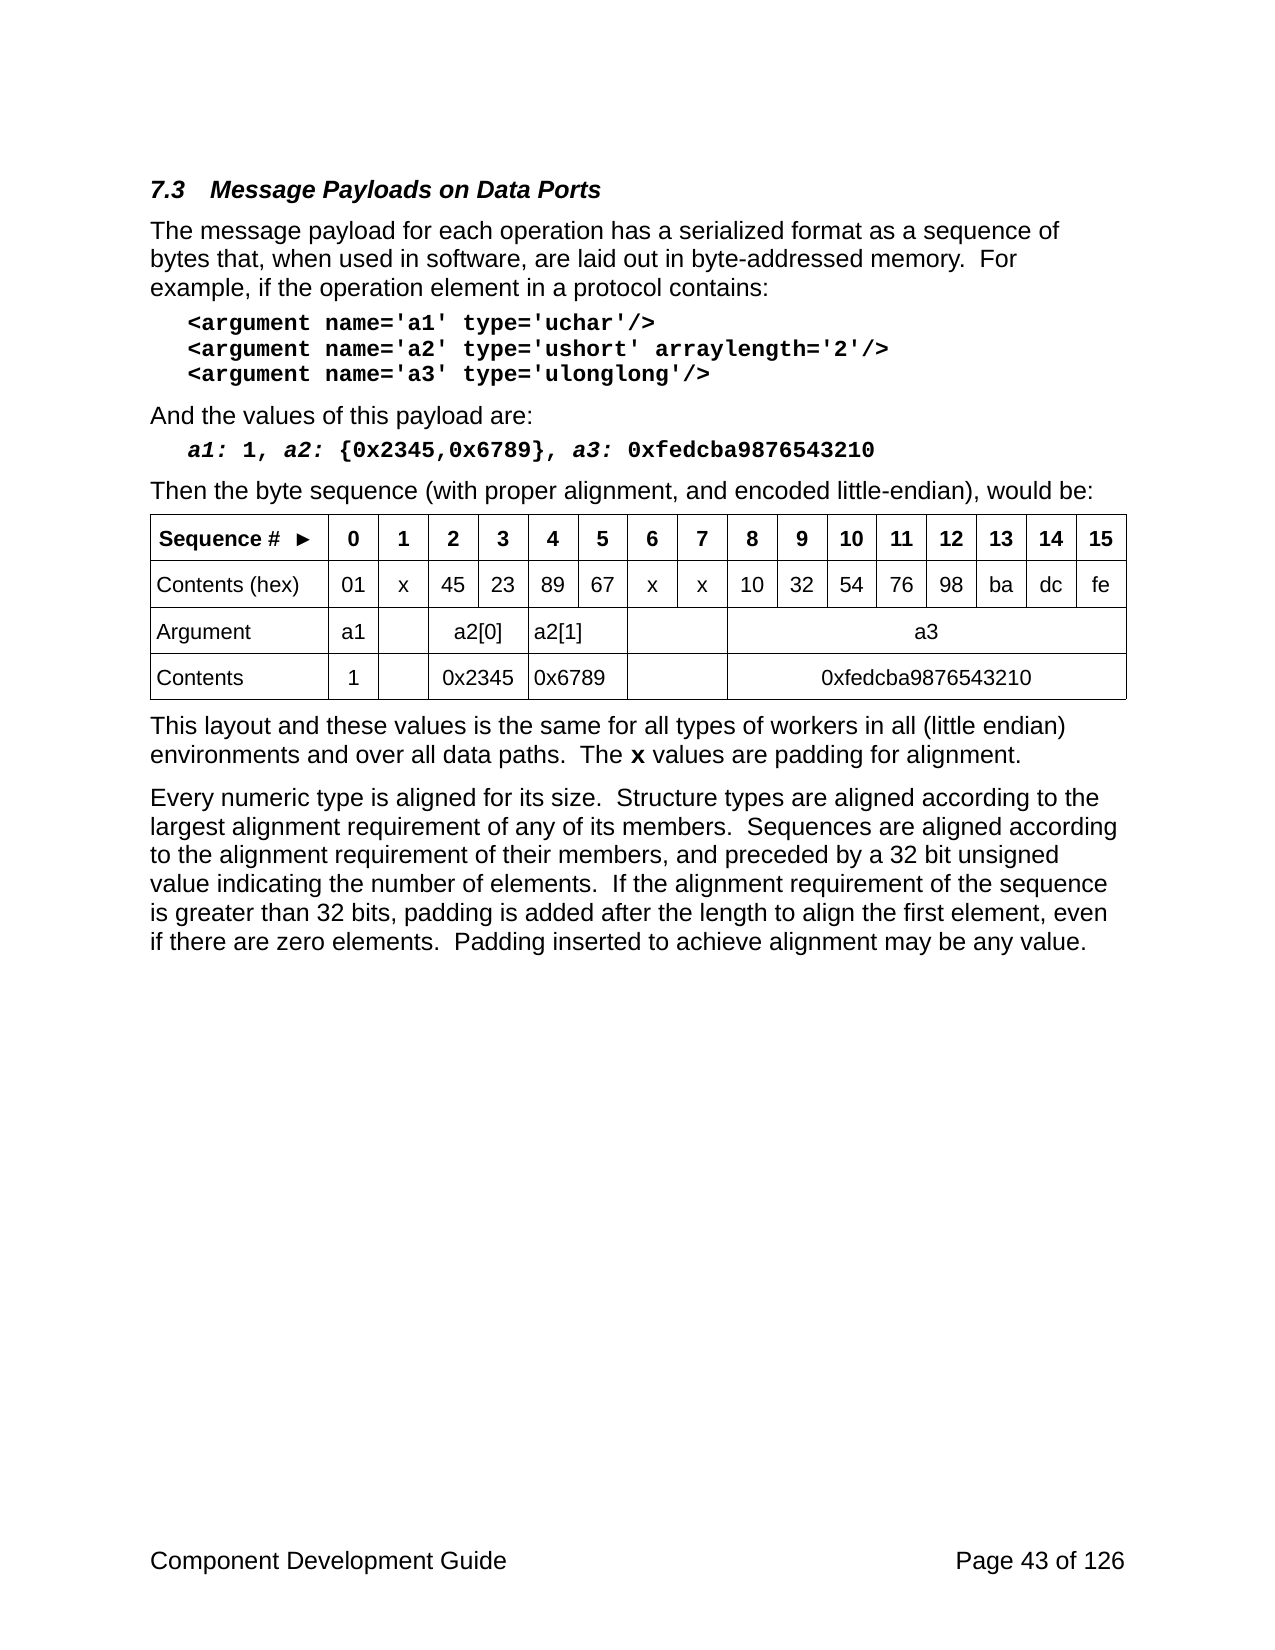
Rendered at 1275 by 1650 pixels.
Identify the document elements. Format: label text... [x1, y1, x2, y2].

table_cell 0x2345 [429, 654, 528, 699]
table_cell 1 [329, 654, 378, 699]
table_cell 10 [728, 561, 777, 607]
table_cell Contents (hex) [151, 561, 328, 607]
table_cell 23 [479, 561, 528, 607]
table_header 7 [678, 515, 727, 560]
table_cell ba [977, 561, 1026, 607]
table_cell 0xfedcba9876543210 [728, 654, 1126, 699]
table_cell Contents [151, 654, 328, 699]
table_header 14 [1027, 515, 1076, 560]
table_header 9 [778, 515, 827, 560]
table_header 5 [579, 515, 627, 560]
table_cell [379, 654, 428, 699]
table_header 8 [728, 515, 777, 560]
table_cell [628, 654, 727, 699]
table_cell a2[1] [529, 608, 627, 653]
table_cell 67 [579, 561, 627, 607]
table_cell x [628, 561, 677, 607]
table_header 1 [379, 515, 428, 560]
table_cell a1 [329, 608, 378, 653]
table_header 11 [877, 515, 926, 560]
table_cell 89 [529, 561, 578, 607]
text And the values of this payload are: [150, 401, 1125, 429]
table_header 6 [628, 515, 677, 560]
table_cell dc [1027, 561, 1076, 607]
table_cell fe [1077, 561, 1126, 607]
text This layout and these values is the same for all types of workers in all (little endian) environments and over all data paths. The x values are padding for alignment. [150, 711, 1125, 771]
table_header 3 [479, 515, 528, 560]
table_cell 01 [329, 561, 378, 607]
table_cell a2[0] [429, 608, 528, 653]
table_cell 76 [877, 561, 926, 607]
text Every numeric type is aligned for its size. Structure types are aligned according to the largest alignment requirement of any of its members. Sequences are aligned according to the alignment requirement of their members, and preceded by a 32 bit unsigned value indicating the number of elements. If the alignment requirement of the sequence is greater than 32 bits, padding is added after the length to align the first element, even if there are zero elements. Padding inserted to achieve alignment may be any value. [150, 783, 1125, 955]
table_cell Argument [151, 608, 328, 653]
subtitle Message Payloads on Data Ports [150, 175, 1125, 204]
text The message payload for each operation has a serialized format as a sequence of bytes that, when used in software, are laid out in byte-addressed memory. For example, if the operation element in a protocol contains: [150, 216, 1125, 302]
table_header 10 [828, 515, 876, 560]
table_cell a3 [728, 608, 1126, 653]
table_cell x [678, 561, 727, 607]
table_cell x [379, 561, 428, 607]
table_cell 0x6789 [529, 654, 627, 699]
table_header 4 [529, 515, 578, 560]
table_header 2 [429, 515, 478, 560]
text a1: 1, a2: {0x2345,0x6789}, a3: 0xfedcba9876543210 [187, 438, 1125, 464]
table_cell 54 [828, 561, 876, 607]
table_cell [379, 608, 428, 653]
table_cell 45 [429, 561, 478, 607]
table_header 15 [1077, 515, 1126, 560]
table_header 13 [977, 515, 1026, 560]
table_header 12 [927, 515, 976, 560]
table_cell [628, 608, 727, 653]
table_header Sequence # ► [151, 515, 328, 560]
text <argument name='a1' type='uchar'/> <argument name='a2' type='ushort' arraylength='2'/> <argument name='a3' type='ulonglong'/> [187, 311, 1125, 389]
text Then the byte sequence (with proper alignment, and encoded little-endian), would be: [150, 476, 1125, 505]
table_cell 98 [927, 561, 976, 607]
table_header 0 [329, 515, 378, 560]
table_cell 32 [778, 561, 827, 607]
